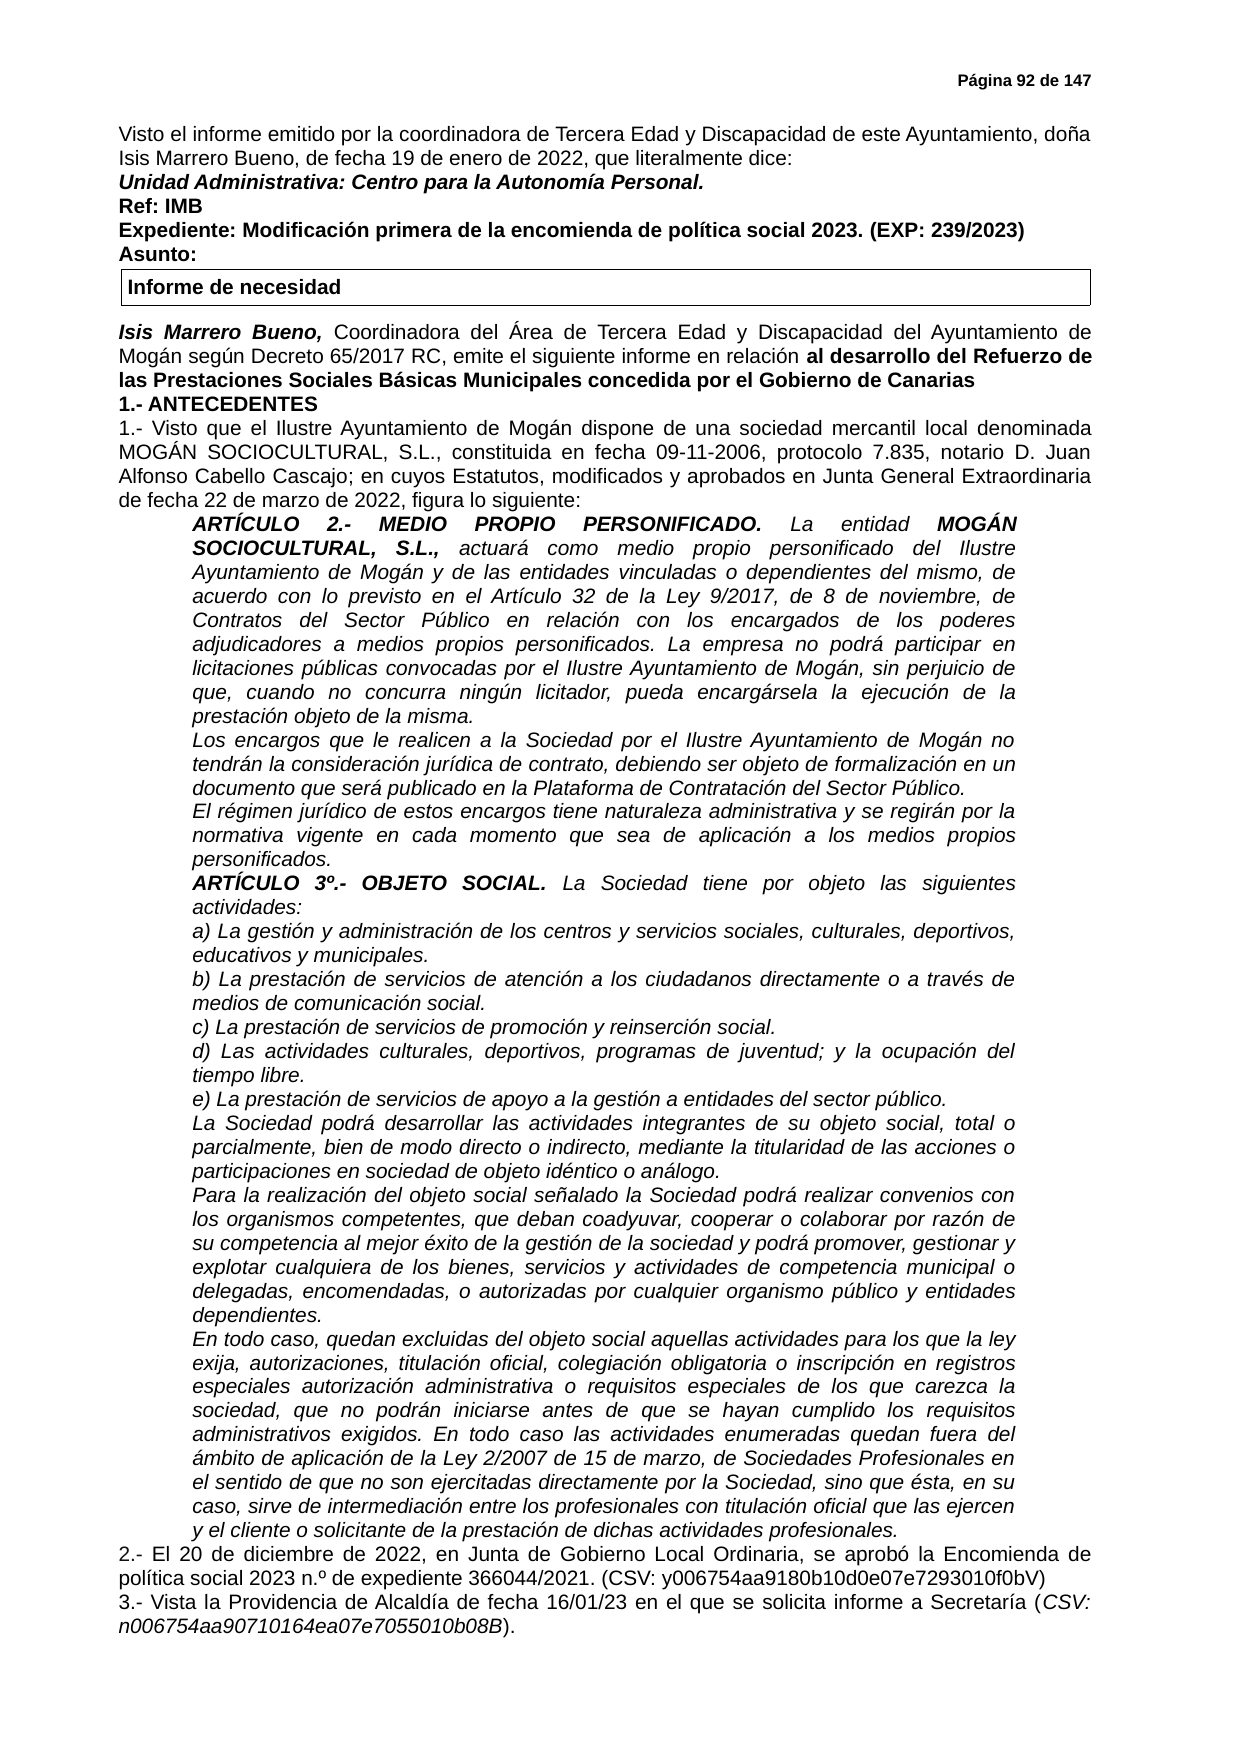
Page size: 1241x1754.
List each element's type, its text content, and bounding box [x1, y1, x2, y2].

text Asunto: [118, 242, 1092, 266]
text 1.- ANTECEDENTES [118, 392, 1092, 416]
text c) La prestación de servicios de promoción y reinserción social. [192, 1015, 1019, 1039]
text 3.- Vista la Providencia de Alcaldía de fecha 16/01/23 en el que se solicita informe a Secretaría (CSV: n006754aa90710164ea07e7055010b08B). [118, 1590, 1092, 1638]
text 1.- Visto que el Ilustre Ayuntamiento de Mogán dispone de una sociedad mercantil local denominada MOGÁN SOCIOCULTURAL, S.L., constituida en fecha 09-11-2006, protocolo 7.835, notario D. Juan Alfonso Cabello Cascajo; en cuyos Estatutos, modificados y aprobados en Junta General Extraordinaria de fecha 22 de marzo de 2022, figura lo siguiente: [118, 416, 1092, 512]
text Para la realización del objeto social señalado la Sociedad podrá realizar convenios con los organismos competentes, que deban coadyuvar, cooperar o colaborar por razón de su competencia al mejor éxito de la gestión de la sociedad y podrá promover, gestionar y explotar cualquiera de los bienes, servicios y actividades de competencia municipal o delegadas, encomendadas, o autorizadas por cualquier organismo público y entidades dependientes. [192, 1183, 1019, 1326]
table_header Informe de necesidad [118, 266, 1093, 320]
text e) La prestación de servicios de apoyo a la gestión a entidades del sector público. [192, 1087, 1019, 1111]
text Los encargos que le realicen a la Sociedad por el Ilustre Ayuntamiento de Mogán no tendrán la consideración jurídica de contrato, debiendo ser objeto de formalización en un documento que será publicado en la Plataforma de Contratación del Sector Público. [192, 727, 1019, 799]
text a) La gestión y administración de los centros y servicios sociales, culturales, deportivos, educativos y municipales. [192, 919, 1019, 967]
text Ref: IMB [118, 194, 1092, 218]
text Unidad Administrativa: Centro para la Autonomía Personal. [118, 170, 1092, 194]
text ARTÍCULO 3º.- OBJETO SOCIAL. La Sociedad tiene por objeto las siguientes actividades: [192, 871, 1019, 919]
text Expediente: Modificación primera de la encomienda de política social 2023. (EXP: 239/2023) [118, 218, 1092, 242]
text d) Las actividades culturales, deportivos, programas de juventud; y la ocupación del tiempo libre. [192, 1039, 1019, 1087]
text ARTÍCULO 2.- MEDIO PROPIO PERSONIFICADO. La entidad MOGÁN SOCIOCULTURAL, S.L., actuará como medio propio personificado del Ilustre Ayuntamiento de Mogán y de las entidades vinculadas o dependientes del mismo, de acuerdo con lo previsto en el Artículo 32 de la Ley 9/2017, de 8 de noviembre, de Contratos del Sector Público en relación con los encargados de los poderes adjudicadores a medios propios personificados. La empresa no podrá participar en licitaciones públicas convocadas por el Ilustre Ayuntamiento de Mogán, sin perjuicio de que, cuando no concurra ningún licitador, pueda encargársela la ejecución de la prestación objeto de la misma. [192, 512, 1019, 727]
text 2.- El 20 de diciembre de 2022, en Junta de Gobierno Local Ordinaria, se aprobó la Encomienda de política social 2023 n.º de expediente 366044/2021. (CSV: y006754aa9180b10d0e07e7293010f0bV) [118, 1542, 1092, 1590]
text Isis Marrero Bueno, Coordinadora del Área de Tercera Edad y Discapacidad del Ayuntamiento de Mogán según Decreto 65/2017 RC, emite el siguiente informe en relación al desarrollo del Refuerzo de las Prestaciones Sociales Básicas Municipales concedida por el Gobierno de Canarias [118, 320, 1092, 392]
text b) La prestación de servicios de atención a los ciudadanos directamente o a través de medios de comunicación social. [192, 967, 1019, 1015]
text Visto el informe emitido por la coordinadora de Tercera Edad y Discapacidad de este Ayuntamiento, doña Isis Marrero Bueno, de fecha 19 de enero de 2022, que literalmente dice: [118, 122, 1092, 170]
text La Sociedad podrá desarrollar las actividades integrantes de su objeto social, total o parcialmente, bien de modo directo o indirecto, mediante la titularidad de las acciones o participaciones en sociedad de objeto idéntico o análogo. [192, 1111, 1019, 1183]
text El régimen jurídico de estos encargos tiene naturaleza administrativa y se regirán por la normativa vigente en cada momento que sea de aplicación a los medios propios personificados. [192, 799, 1019, 871]
text En todo caso, quedan excluidas del objeto social aquellas actividades para los que la ley exija, autorizaciones, titulación oficial, colegiación obligatoria o inscripción en registros especiales autorización administrativa o requisitos especiales de los que carezca la sociedad, que no podrán iniciarse antes de que se hayan cumplido los requisitos administrativos exigidos. En todo caso las actividades enumeradas quedan fuera del ámbito de aplicación de la Ley 2/2007 de 15 de marzo, de Sociedades Profesionales en el sentido de que no son ejercitadas directamente por la Sociedad, sino que ésta, en su caso, sirve de intermediación entre los profesionales con titulación oficial que las ejercen y el cliente o solicitante de la prestación de dichas actividades profesionales. [192, 1326, 1019, 1542]
